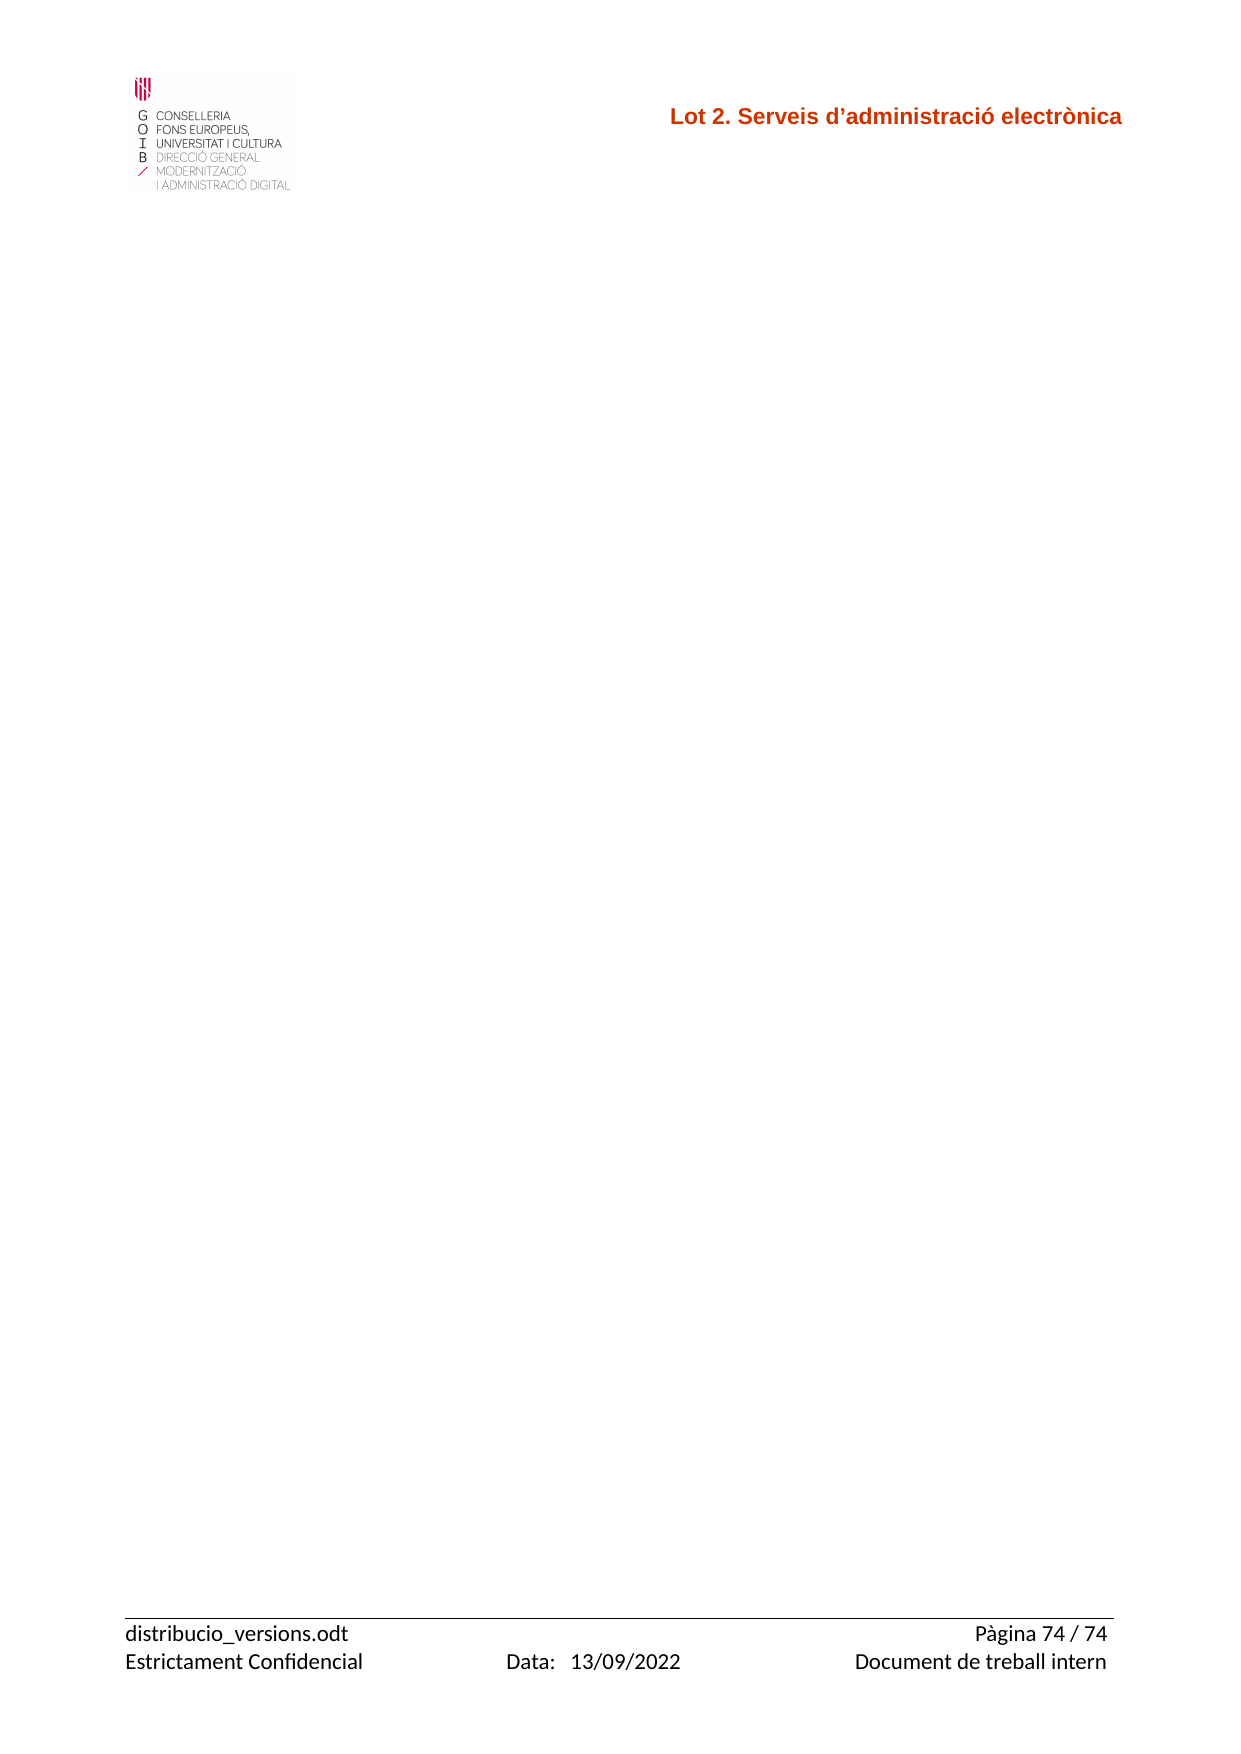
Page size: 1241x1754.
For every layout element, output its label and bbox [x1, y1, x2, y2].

picture [126, 70, 299, 197]
